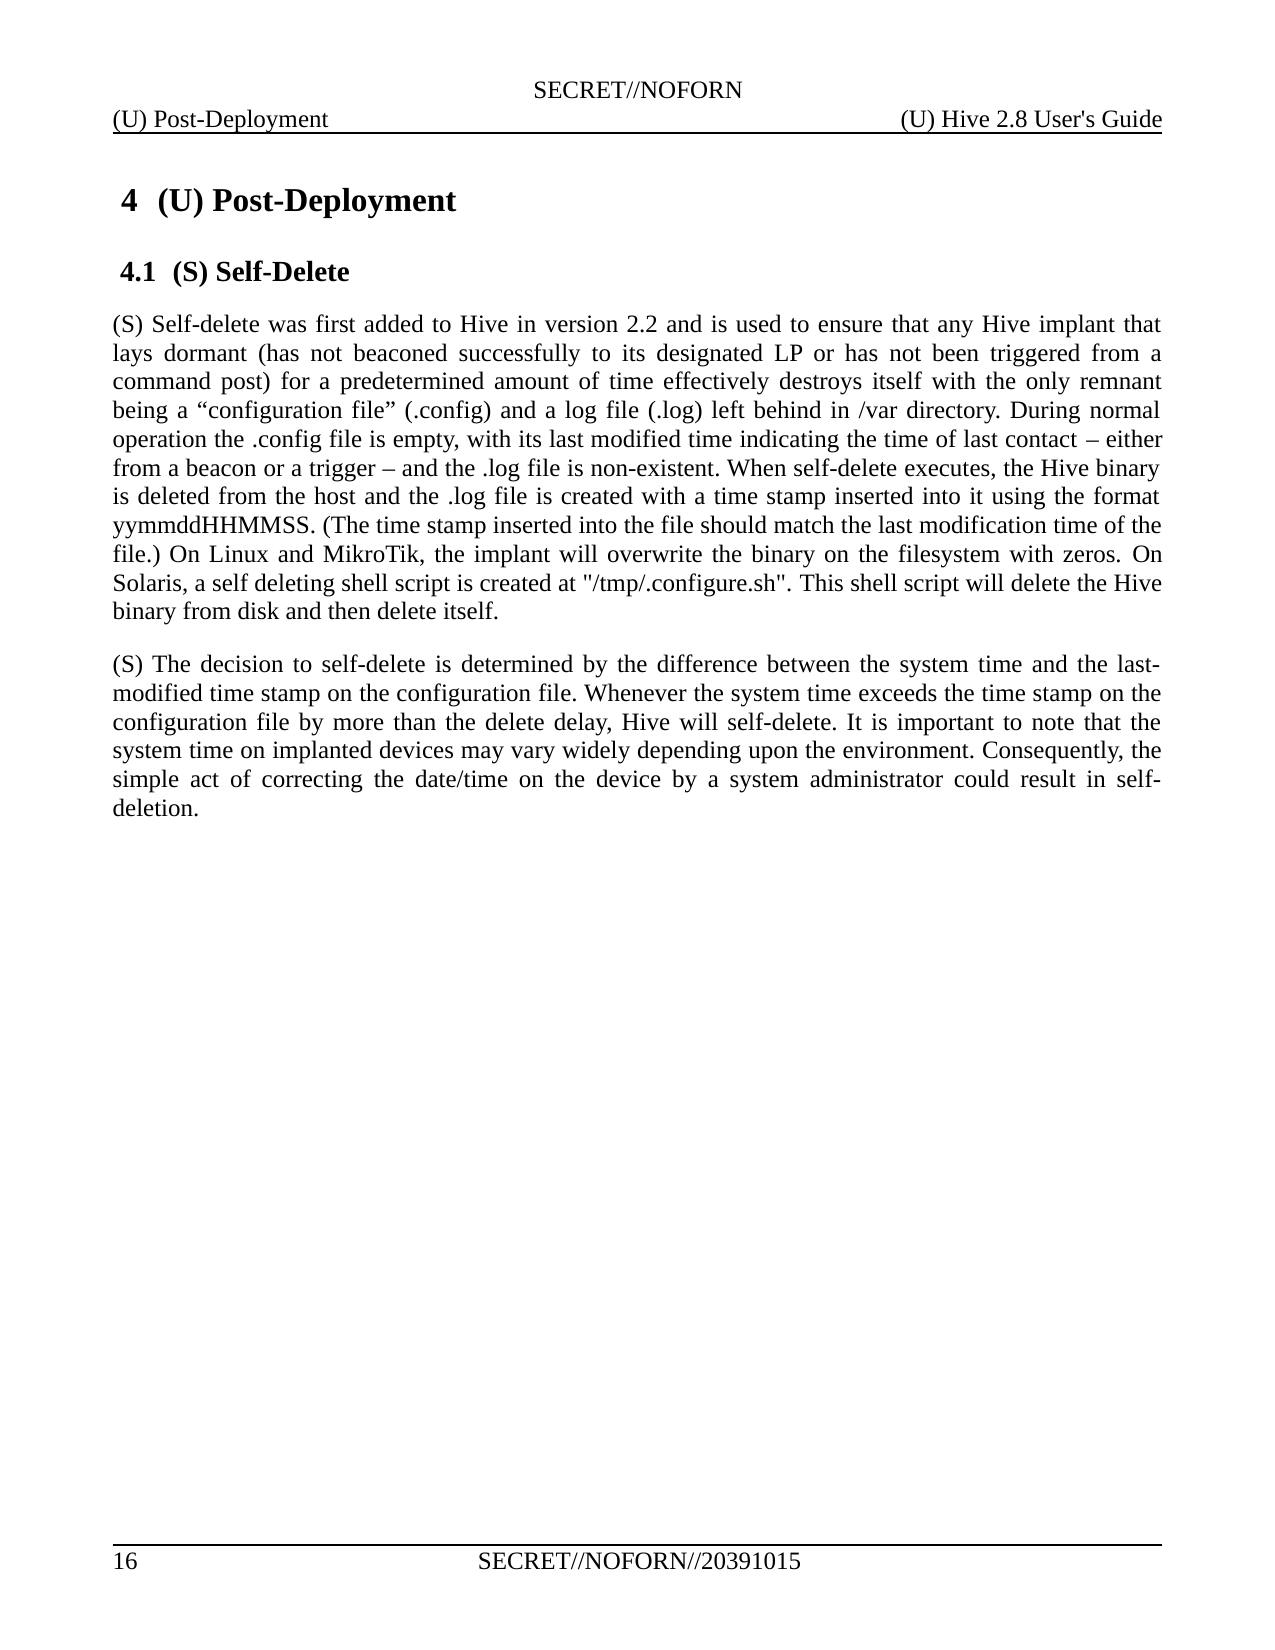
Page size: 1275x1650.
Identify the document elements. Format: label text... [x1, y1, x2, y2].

subtitle (U) Post-Deployment [112, 180, 1162, 218]
subtitle (S) Self-Delete [112, 254, 1162, 288]
text (S) Self-delete was first added to Hive in version 2.2 and is used to ensure that any Hive implant that lays dormant (has not beaconed successfully to its designated LP or has not been triggered from a command post) for a predetermined amount of time effectively destroys itself with the only remnant being a “configuration file” (.config) and a log file (.log) left behind in /var directory. During normal operation the .config file is empty, with its last modified time indicating the time of last contact – either from a beacon or a trigger – and the .log file is non-existent. When self-delete executes, the Hive binary is deleted from the host and the .log file is created with a time stamp inserted into it using the format yymmddHHMMSS. (The time stamp inserted into the file should match the last modification time of the file.) On Linux and MikroTik, the implant will overwrite the binary on the filesystem with zeros. On Solaris, a self deleting shell script is created at "/tmp/.configure.sh". This shell script will delete the Hive binary from disk and then delete itself. [112, 309, 1162, 625]
text (S) The decision to self-delete is determined by the difference between the system time and the last-modified time stamp on the configuration file. Whenever the system time exceeds the time stamp on the configuration file by more than the delete delay, Hive will self-delete. It is important to note that the system time on implanted devices may vary widely depending upon the environment. Consequently, the simple act of correcting the date/time on the device by a system administrator could result in self-deletion. [112, 649, 1162, 822]
